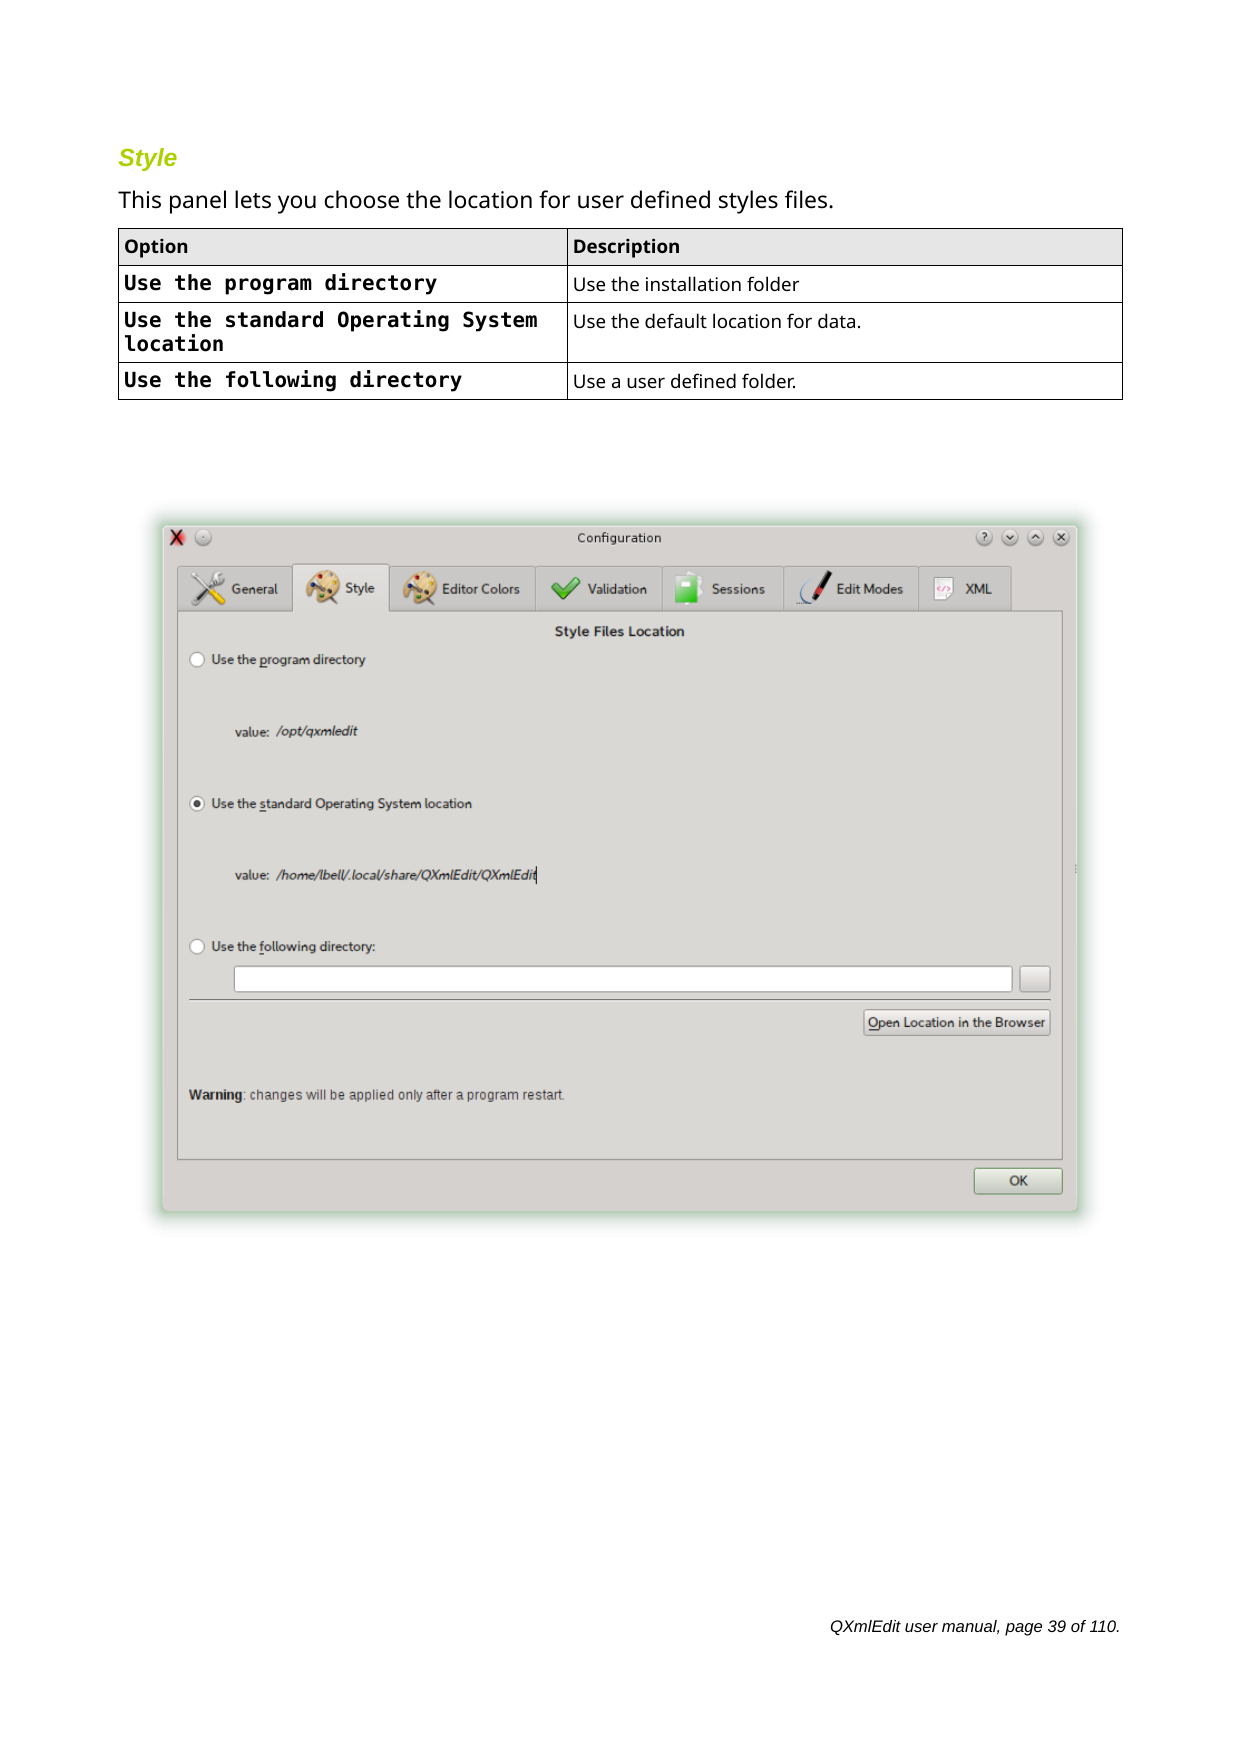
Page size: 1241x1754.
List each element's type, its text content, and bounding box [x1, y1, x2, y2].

table_cell Use the following directory [119, 363, 567, 399]
table_cell Use a user defined folder. [568, 363, 1122, 399]
table_header Description [568, 229, 1122, 265]
table_cell Use the program directory [119, 266, 567, 302]
table_cell Use the installation folder [568, 266, 1122, 302]
text This panel lets you choose the location for user defined styles files. [118, 184, 1122, 215]
table_cell Use the standard Operating System location [119, 303, 567, 362]
subtitle Style [118, 143, 1122, 172]
table_cell Use the default location for data. [568, 303, 1122, 362]
table_header Option [119, 229, 567, 265]
picture [118, 482, 1122, 1256]
